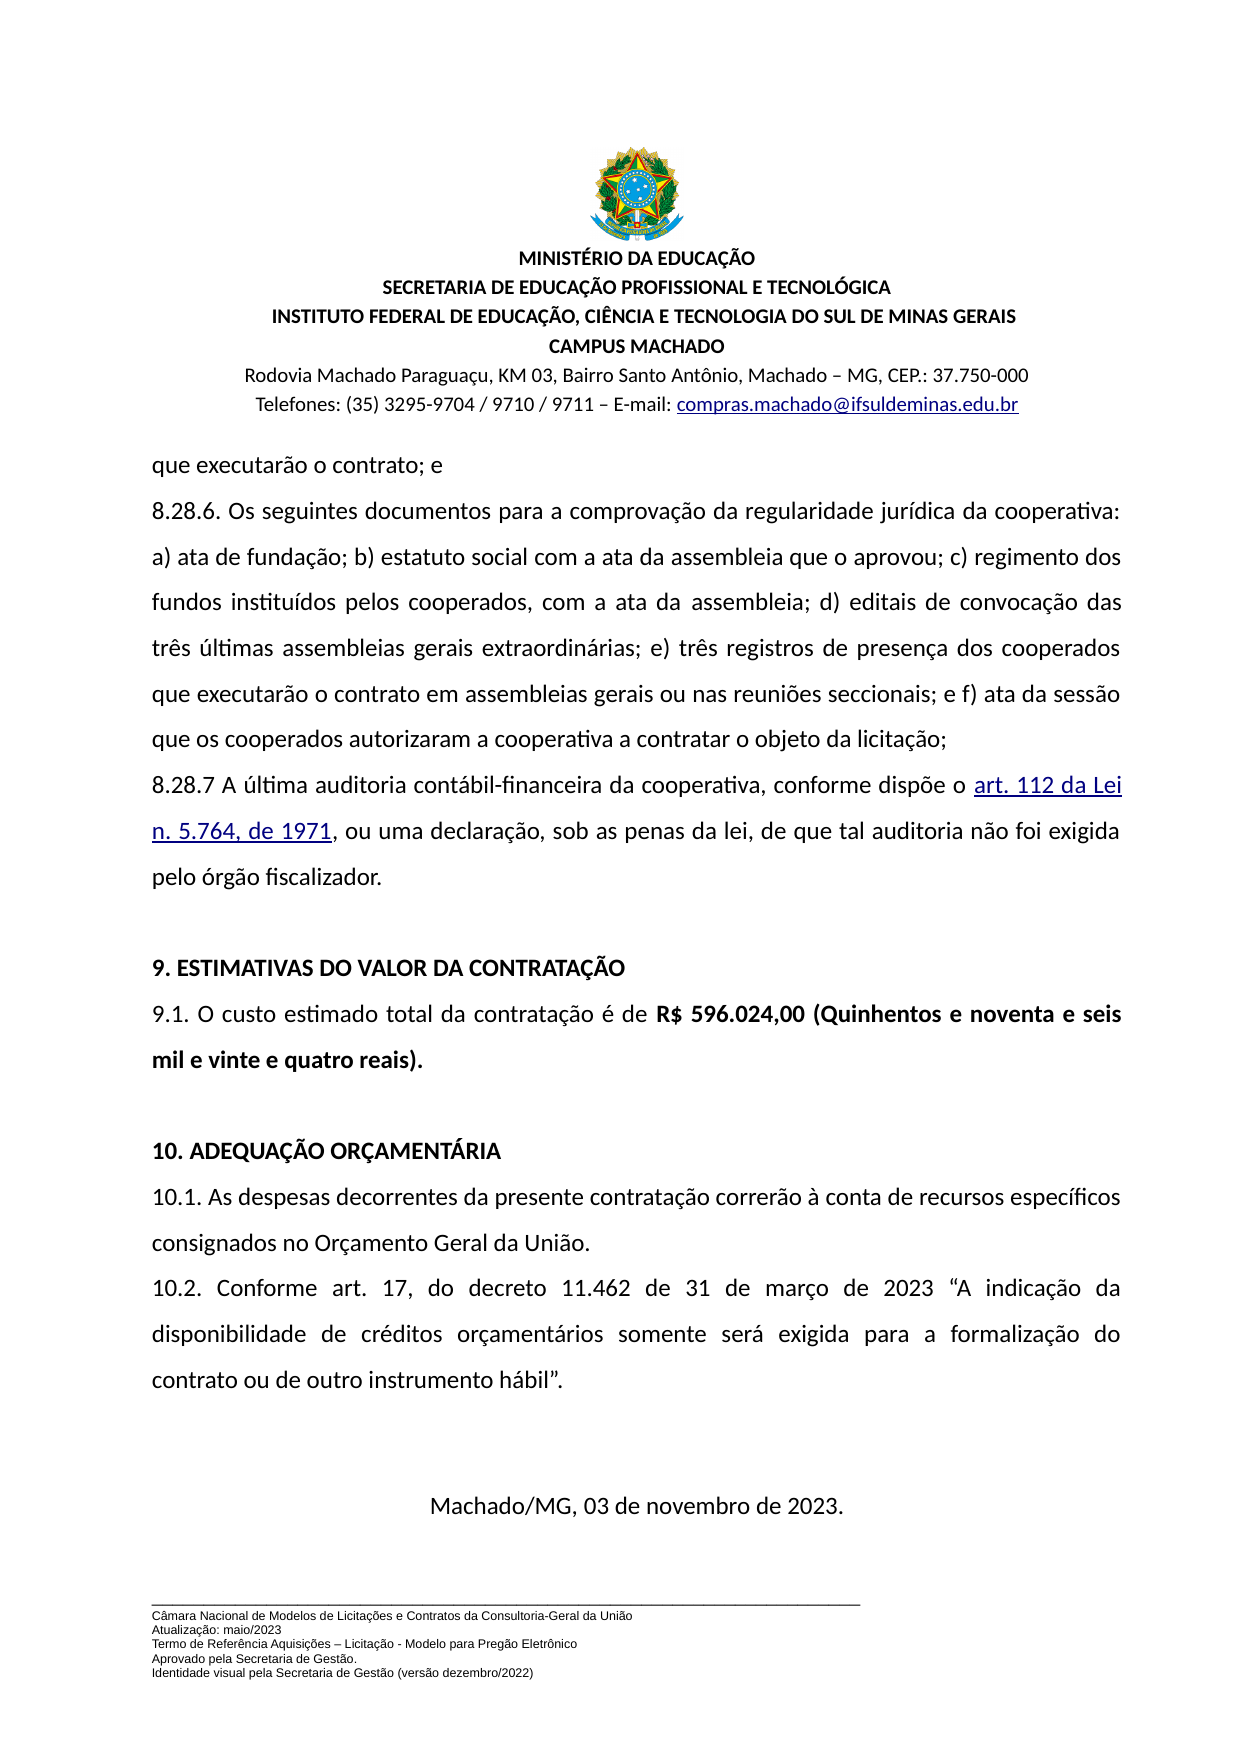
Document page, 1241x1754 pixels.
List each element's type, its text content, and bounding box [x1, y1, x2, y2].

text 10.1. As despesas decorrentes da presente contratação correrão à conta de recursos específicos consignados no Orçamento Geral da União. [152, 1181, 1122, 1257]
list 8.28.7 A última auditoria contábil-financeira da cooperativa, conforme dispõe o art. 112 da Lei n. 5.764, de 1971, ou uma declaração, sob as penas da lei, de que tal auditoria não foi exigida pelo órgão fiscalizador. [152, 769, 1122, 891]
picture [656, 223, 665, 228]
picture [590, 147, 684, 241]
text Machado/MG, 03 de novembro de 2023. [152, 1490, 1122, 1521]
picture [630, 236, 645, 241]
text 10. ADEQUAÇÃO ORÇAMENTÁRIA [152, 1135, 1122, 1166]
list 8.28.6. Os seguintes documentos para a comprovação da regularidade jurídica da cooperativa: a) ata de fundação; b) estatuto social com a ata da assembleia que o aprovou; c) regimento dos fundos instituídos pelos cooperados, com a ata da assembleia; d) editais de convocação das três últimas assembleias gerais extraordinárias; e) três registros de presença dos cooperados que executarão o contrato em assembleias gerais ou nas reuniões seccionais; e f) ata da sessão que os cooperados autorizaram a cooperativa a contratar o objeto da licitação; [152, 495, 1122, 754]
text 9.1. O custo estimado total da contratação é de R$ 596.024,00 (Quinhentos e noventa e seis mil e vinte e quatro reais). [152, 998, 1122, 1074]
list que executarão o contrato; e [152, 449, 1122, 480]
picture [652, 219, 684, 241]
text 9. ESTIMATIVAS DO VALOR DA CONTRATAÇÃO [152, 952, 1122, 983]
text 10.2. Conforme art. 17, do decreto 11.462 de 31 de março de 2023 “A indicação da disponibilidade de créditos orçamentários somente será exigida para a formalização do contrato ou de outro instrumento hábil”. [152, 1272, 1122, 1394]
